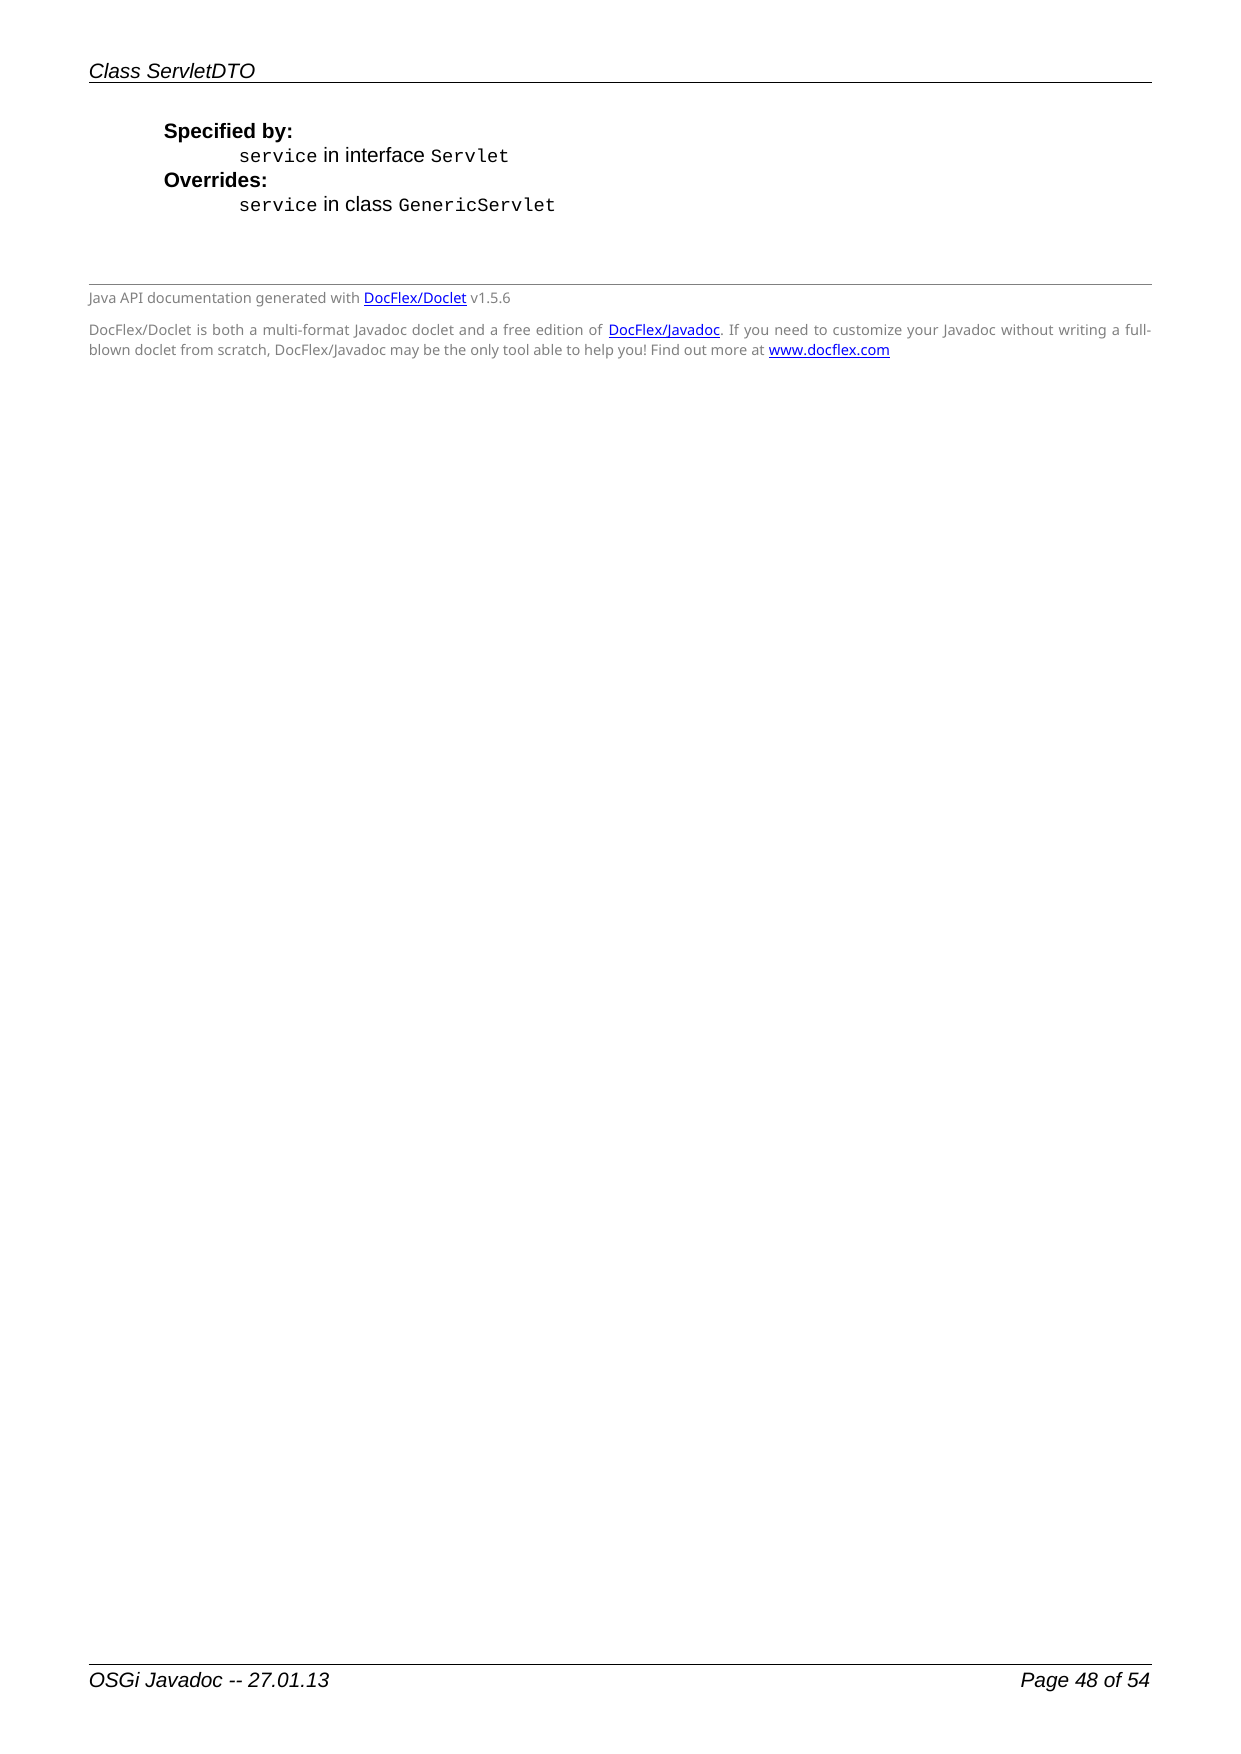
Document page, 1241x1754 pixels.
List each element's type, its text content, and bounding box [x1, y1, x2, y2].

text DocFlex/Doclet is both a multi-format Javadoc doclet and a free edition of DocFlex/Javadoc. If you need to customize your Javadoc without writing a full-blown doclet from scratch, DocFlex/Javadoc may be the only tool able to help you! Find out more at www.docflex.com [88, 320, 1152, 360]
text service in class GenericServlet [238, 192, 1152, 217]
text Overrides: [163, 168, 1152, 192]
text Specified by: [163, 118, 1152, 142]
text service in interface Servlet [238, 142, 1152, 168]
text Java API documentation generated with DocFlex/Doclet v1.5.6 [88, 285, 1152, 308]
